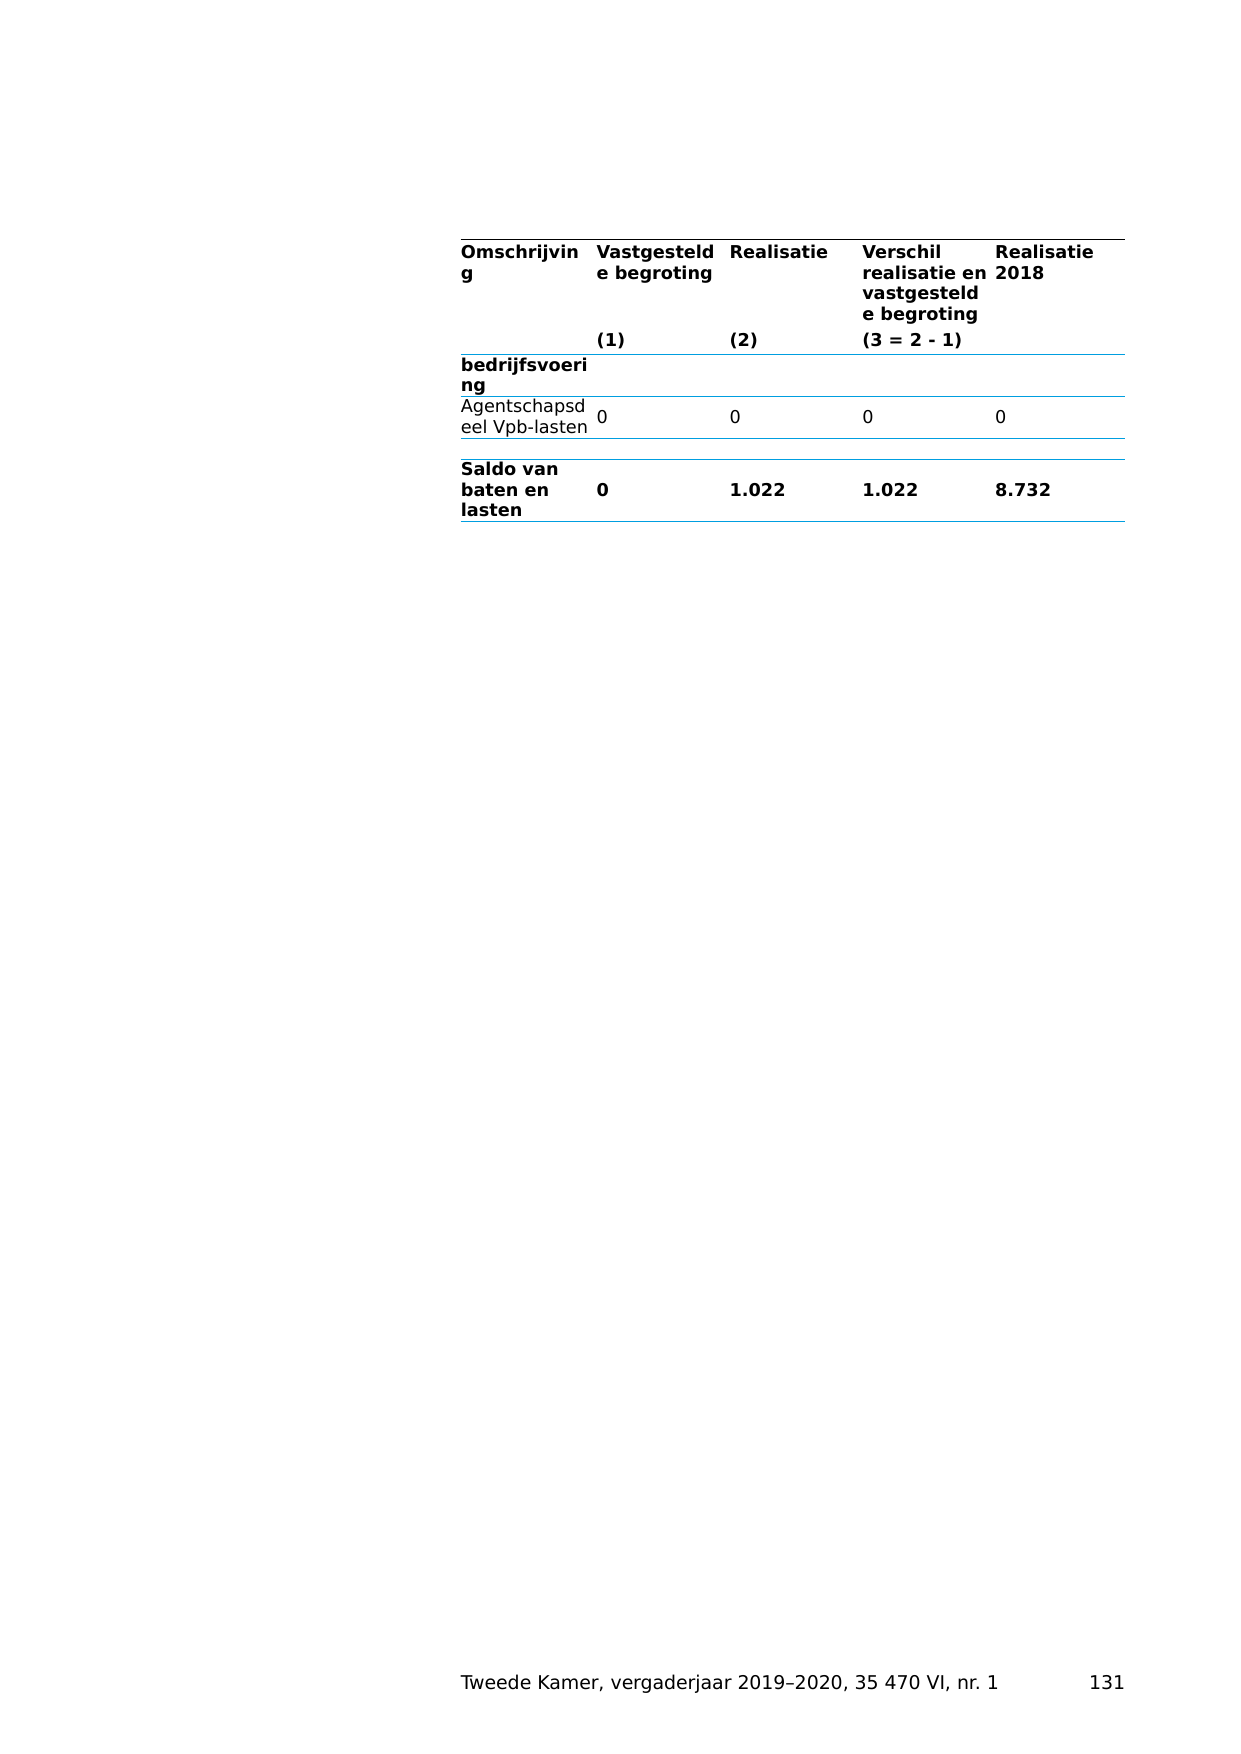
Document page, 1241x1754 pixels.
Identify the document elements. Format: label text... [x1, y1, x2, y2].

table_header Tabel 73 Staat van baten en lasten van baten-lastenagentschap CJIB (bedragen x € 1.000) [461, 191, 1125, 239]
table_cell [992, 439, 1125, 459]
table_cell 0 [992, 397, 1125, 437]
table_cell (1) [594, 328, 726, 354]
table_cell [992, 355, 1125, 396]
table_cell [461, 328, 593, 354]
table_cell Agentschapsdeel Vpb-lasten [461, 397, 593, 437]
table_cell [992, 328, 1125, 354]
table_cell [461, 439, 593, 459]
table_cell [726, 439, 859, 459]
table_cell Realisatie [726, 240, 859, 327]
table_cell 0 [726, 397, 859, 437]
table_cell 0 [594, 460, 726, 521]
table_cell (3 = 2 - 1) [859, 328, 992, 354]
table_cell Vastgestelde begroting [594, 240, 726, 327]
table_cell 0 [859, 397, 992, 437]
table_cell 0 [594, 397, 726, 437]
table_cell (2) [726, 328, 859, 354]
table_cell [726, 355, 859, 396]
table_cell Saldo van baten en lasten [461, 460, 593, 521]
table_cell 1.022 [726, 460, 859, 521]
table_cell Realisatie 2018 [992, 240, 1125, 327]
table_cell [594, 439, 726, 459]
table_cell [594, 355, 726, 396]
table_cell bedrijfsvoering [461, 355, 593, 396]
table_cell [859, 439, 992, 459]
table_cell [859, 355, 992, 396]
table_cell Verschil realisatie en vastgestelde begroting [859, 240, 992, 327]
table_cell 1.022 [859, 460, 992, 521]
table_cell 8.732 [992, 460, 1125, 521]
table_cell Omschrijving [461, 240, 593, 327]
